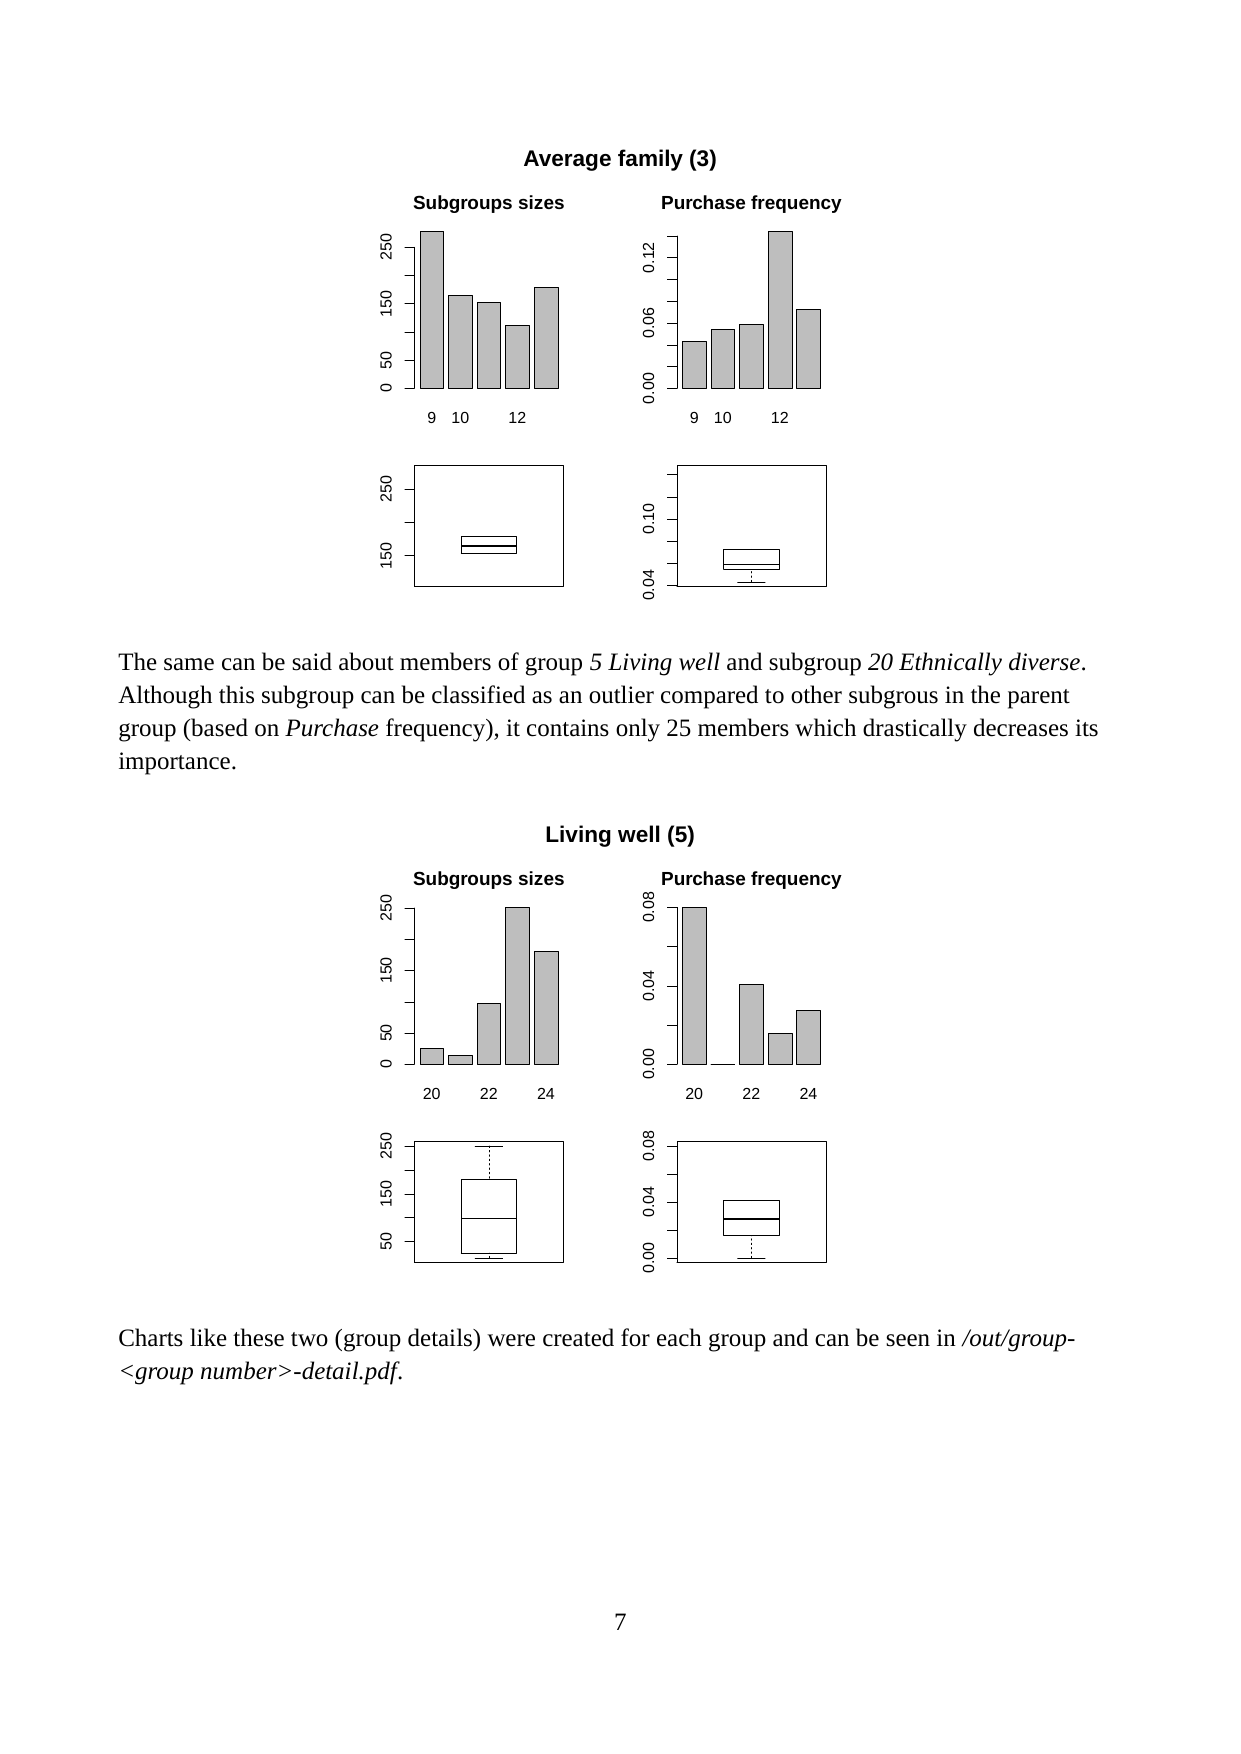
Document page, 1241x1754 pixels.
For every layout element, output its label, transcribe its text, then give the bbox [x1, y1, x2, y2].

text The same can be said about members of group 5 Living well and subgroup 20 Ethnically diverse. Although this subgroup can be classified as an outlier compared to other subgrous in the parent group (based on Purchase frequency), it contains only 25 members which drastically decreases its importance. [118, 118, 1122, 775]
text Charts like these two (group details) were created for each group and can be seen in /out/group-<group number>-detail.pdf. [118, 794, 1122, 1385]
